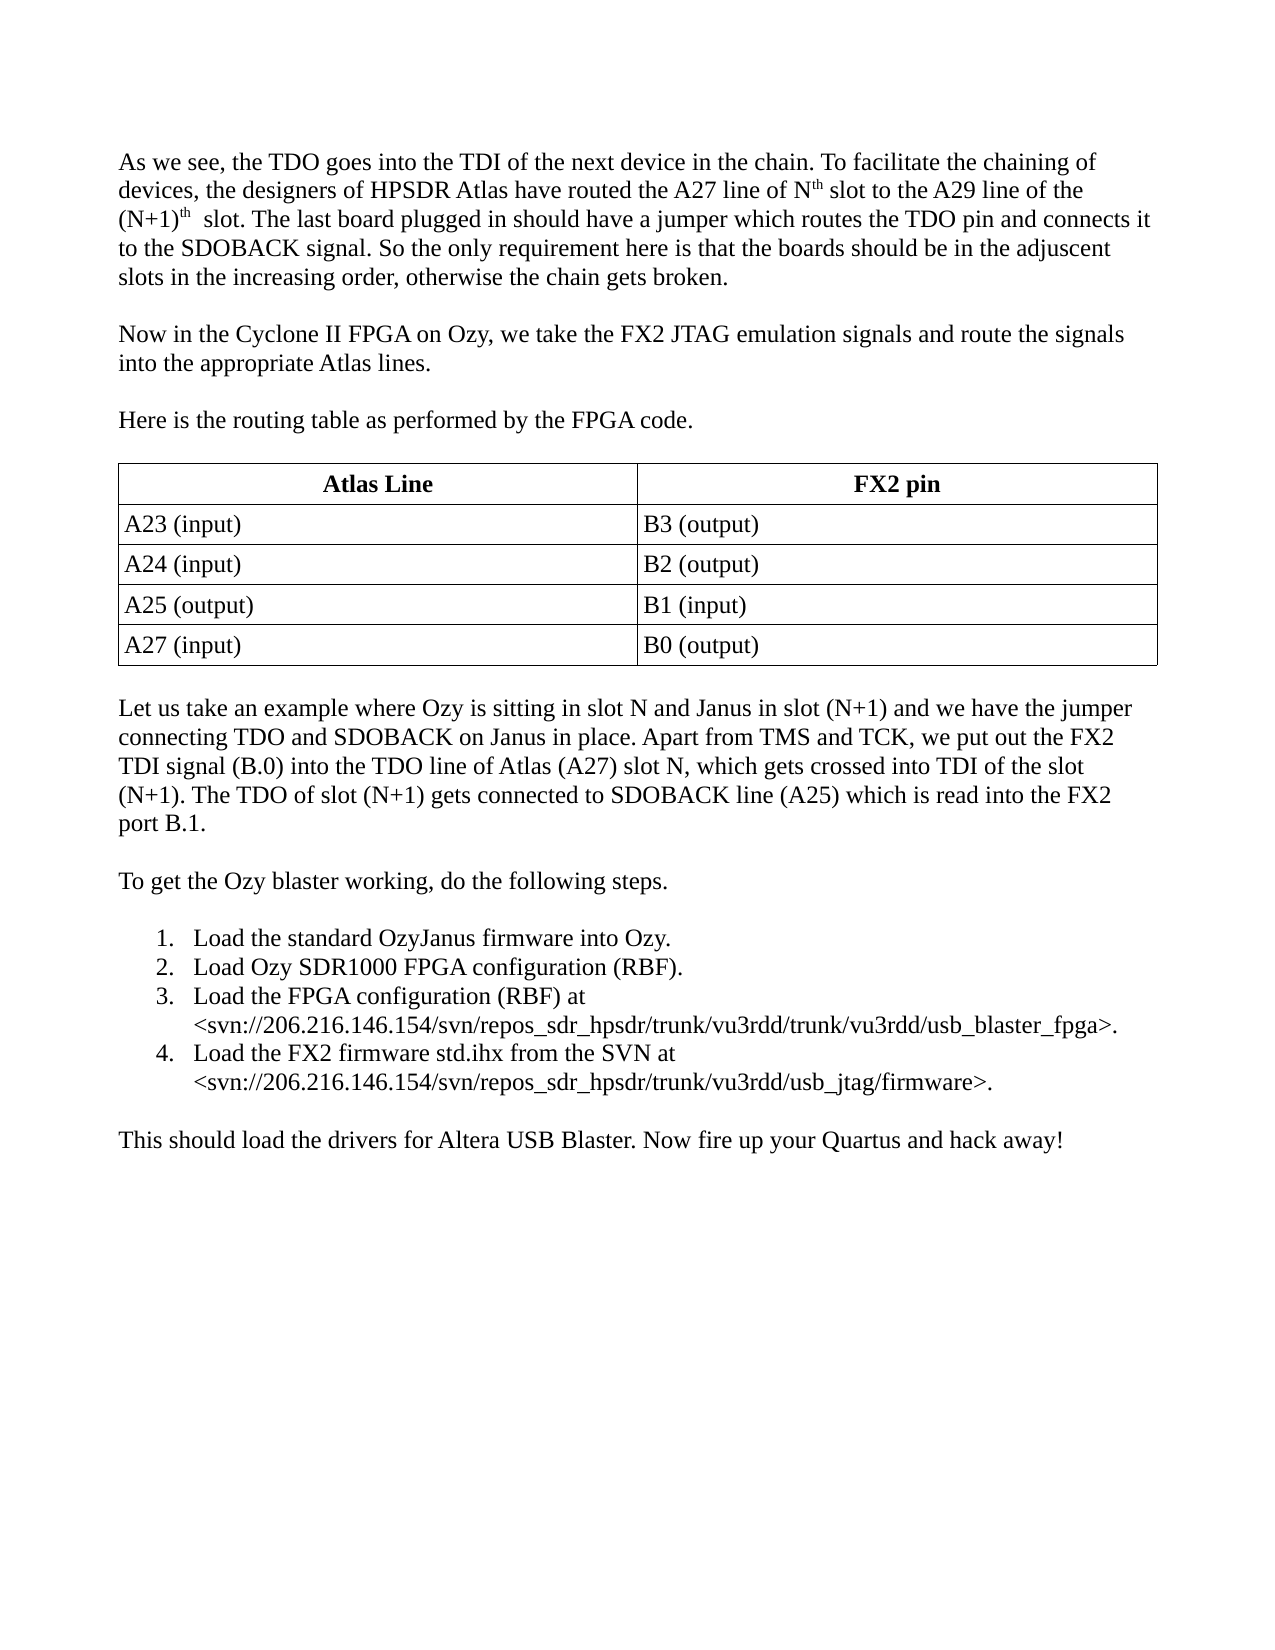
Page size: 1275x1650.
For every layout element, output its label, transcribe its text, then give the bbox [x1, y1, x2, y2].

text Now in the Cyclone II FPGA on Ozy, we take the FX2 JTAG emulation signals and route the signals into the appropriate Atlas lines. [118, 319, 1157, 377]
text Here is the routing table as performed by the FPGA code. [118, 406, 1157, 434]
list Load the standard OzyJanus firmware into Ozy. [156, 923, 1157, 952]
table_header Atlas Line [119, 464, 637, 503]
table_cell A27 (input) [119, 625, 637, 665]
list Load the FX2 firmware std.ihx from the SVN at <svn://206.216.146.154/svn/repos_sdr_hpsdr/trunk/vu3rdd/usb_jtag/firmware>. [156, 1038, 1157, 1096]
table_cell B2 (output) [638, 545, 1157, 584]
text Let us take an example where Ozy is sitting in slot N and Janus in slot (N+1) and we have the jumper connecting TDO and SDOBACK on Janus in place. Apart from TMS and TCK, we put out the FX2 TDI signal (B.0) into the TDO line of Atlas (A27) slot N, which gets crossed into TDI of the slot (N+1). The TDO of slot (N+1) gets connected to SDOBACK line (A25) which is read into the FX2 port B.1. [118, 693, 1157, 837]
text As we see, the TDO goes into the TDI of the next device in the chain. To facilitate the chaining of devices, the designers of HPSDR Atlas have routed the A27 line of Nth slot to the A29 line of the (N+1)th slot. The last board plugged in should have a jumper which routes the TDO pin and connects it to the SDOBACK signal. So the only requirement here is that the boards should be in the adjuscent slots in the increasing order, otherwise the chain gets broken. [118, 147, 1157, 291]
list Load Ozy SDR1000 FPGA configuration (RBF). [156, 952, 1157, 981]
text To get the Ozy blaster working, do the following steps. [118, 866, 1157, 895]
table_cell A23 (input) [119, 505, 637, 544]
table_cell B3 (output) [638, 505, 1157, 544]
table_cell A24 (input) [119, 545, 637, 584]
table_cell A25 (output) [119, 585, 637, 624]
table_header FX2 pin [638, 464, 1157, 503]
list Load the FPGA configuration (RBF) at <svn://206.216.146.154/svn/repos_sdr_hpsdr/trunk/vu3rdd/trunk/vu3rdd/usb_blaster_fpga>. [156, 981, 1157, 1038]
table_cell B0 (output) [638, 625, 1157, 665]
text This should load the drivers for Altera USB Blaster. Now fire up your Quartus and hack away! [118, 1125, 1157, 1153]
table_cell B1 (input) [638, 585, 1157, 624]
